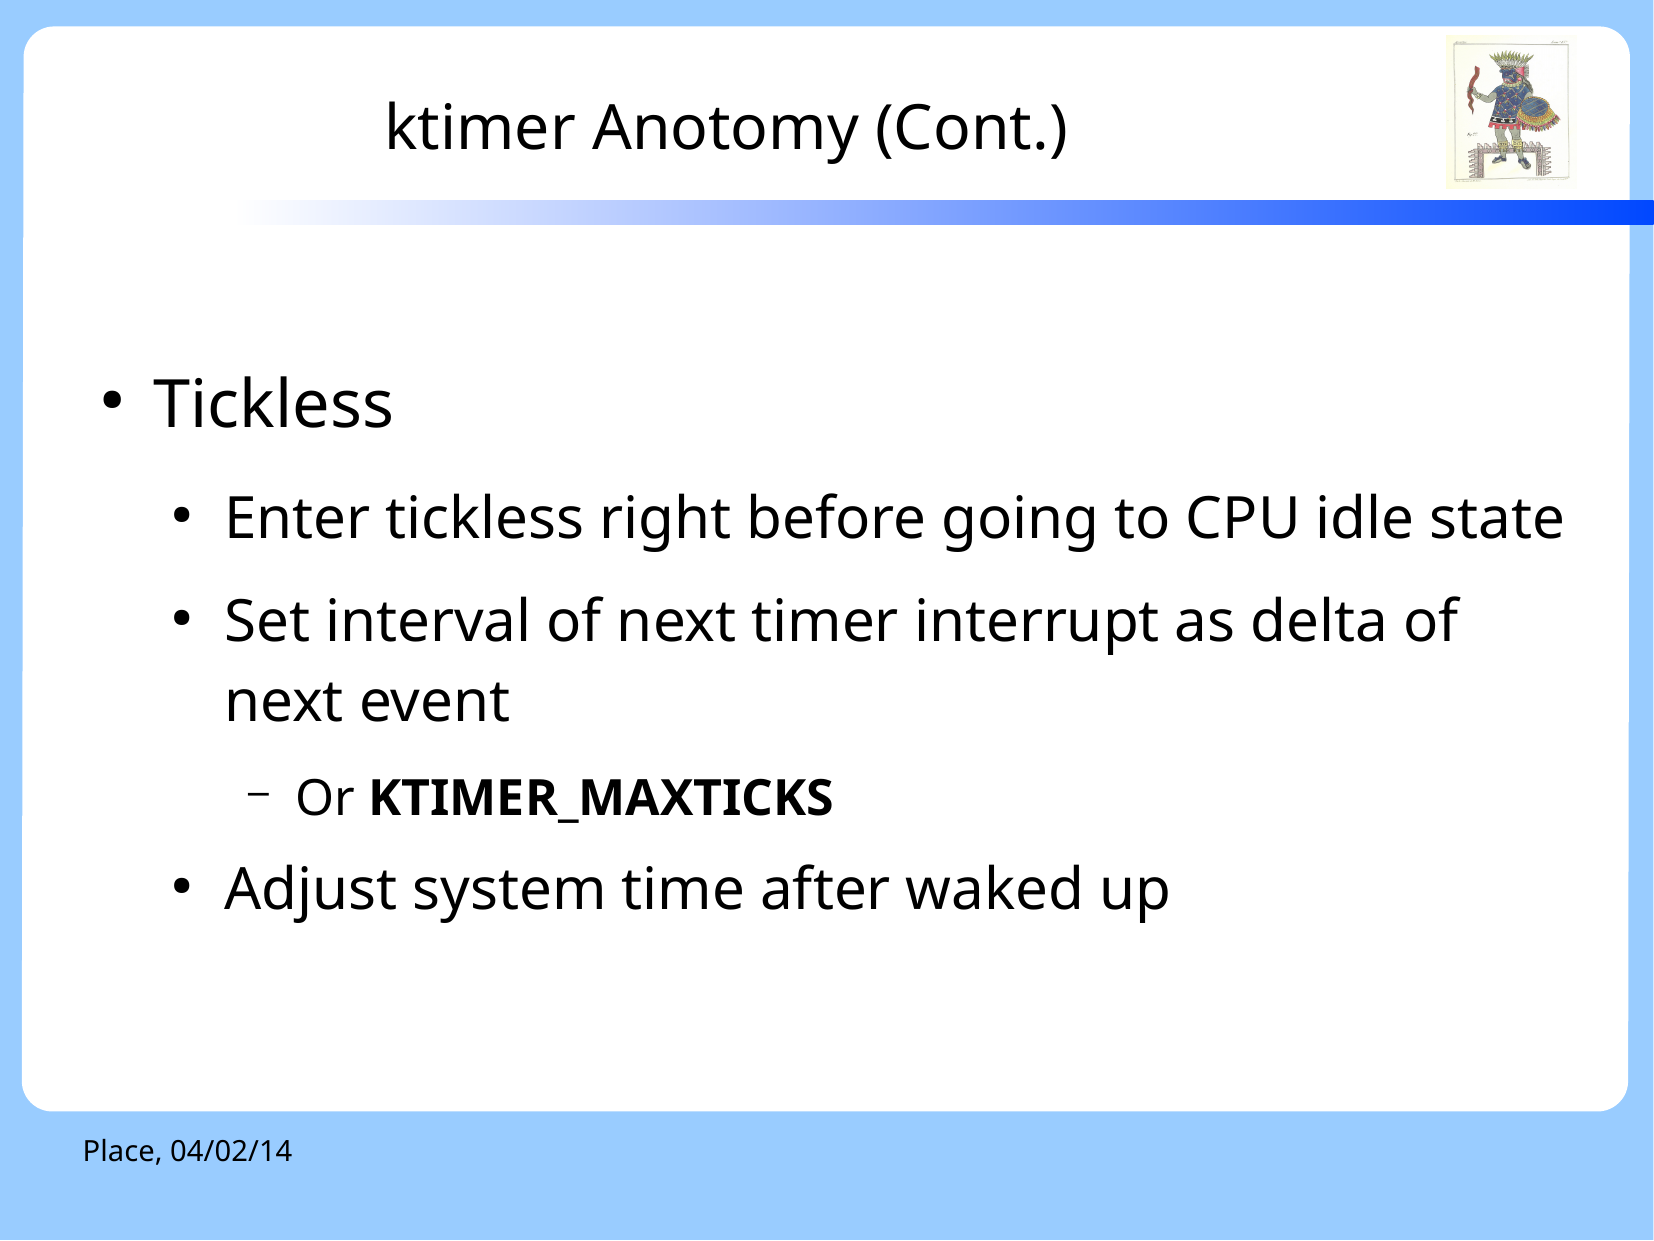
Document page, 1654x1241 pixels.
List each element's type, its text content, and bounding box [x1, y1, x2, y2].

title ktimer Anotomy (Cont.) [82, 49, 1371, 201]
picture [1446, 35, 1577, 189]
list Tickless Enter tickless right before going to CPU idle state Set interval of next timer interrupt as delta of next event Or KTIMER_MAXTICKS Adjust system time after waked up [82, 236, 1571, 1055]
